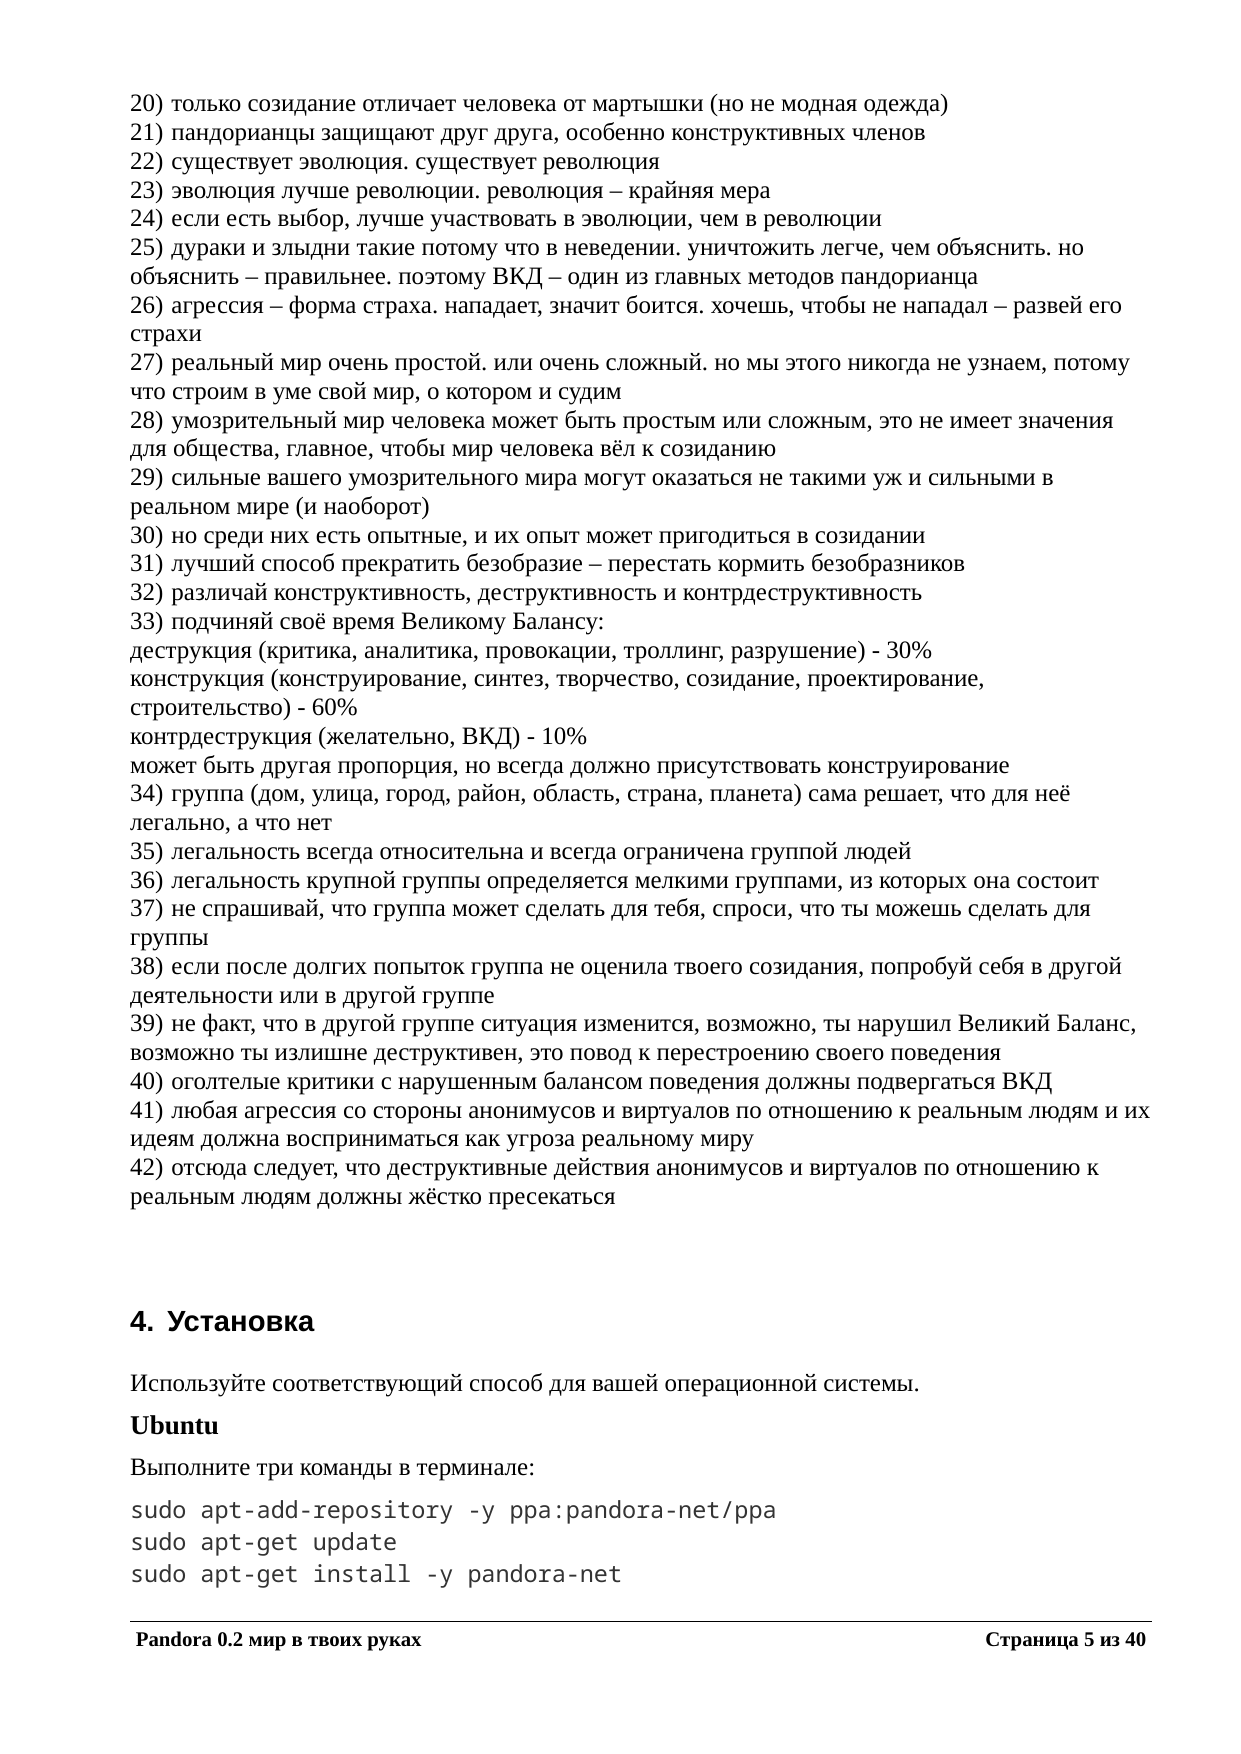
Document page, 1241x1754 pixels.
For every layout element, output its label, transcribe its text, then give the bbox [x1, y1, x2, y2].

list но среди них есть опытные, и их опыт может пригодиться в созидании [130, 520, 1152, 548]
list существует эволюция. существует революция [130, 146, 1152, 175]
list умозрительный мир человека может быть простым или сложным, это не имеет значения для общества, главное, чтобы мир человека вёл к созиданию [130, 405, 1152, 462]
list не спрашивай, что группа может сделать для тебя, спроси, что ты можешь сделать для группы [130, 893, 1152, 951]
text может быть другая пропорция, но всегда должно присутствовать конструирование [130, 750, 1152, 778]
subtitle Установка [130, 1304, 1152, 1337]
list агрессия – форма страха. нападает, значит боится. хочешь, чтобы не нападал – развей его страхи [130, 290, 1152, 347]
list если есть выбор, лучше участвовать в эволюции, чем в революции [130, 203, 1152, 232]
list оголтелые критики с нарушенным балансом поведения должны подвергаться ВКД [130, 1066, 1152, 1095]
list только созидание отличает человека от мартышки (но не модная одежда) [130, 88, 1152, 117]
list подчиняй своё время Великому Балансу: [130, 606, 1152, 635]
text sudo apt-get update [130, 1526, 1152, 1558]
text sudo apt-add-repository -y ppa:pandora-net/ppa [130, 1494, 1152, 1526]
text контрдеструкция (желательно, ВКД) - 10% [130, 721, 1152, 750]
text деструкция (критика, аналитика, провокации, троллинг, разрушение) - 30% [130, 635, 1152, 663]
list дураки и злыдни такие потому что в неведении. уничтожить легче, чем объяснить. но объяснить – правильнее. поэтому ВКД – один из главных методов пандорианца [130, 232, 1152, 290]
text Выполните три команды в терминале: [130, 1452, 1152, 1481]
text sudo apt-get install -y pandora-net [130, 1558, 1152, 1590]
list лучший способ прекратить безобразие – перестать кормить безобразников [130, 548, 1152, 577]
list если после долгих попыток группа не оценила твоего созидания, попробуй себя в другой деятельности или в другой группе [130, 951, 1152, 1008]
text конструкция (конструирование, синтез, творчество, созидание, проектирование, строительство) - 60% [130, 663, 1152, 721]
list не факт, что в другой группе ситуация изменится, возможно, ты нарушил Великий Баланс, возможно ты излишне деструктивен, это повод к перестроению своего поведения [130, 1008, 1152, 1066]
list эволюция лучше революции. революция – крайняя мера [130, 175, 1152, 203]
list пандорианцы защищают друг друга, особенно конструктивных членов [130, 117, 1152, 146]
list легальность крупной группы определяется мелкими группами, из которых она состоит [130, 865, 1152, 893]
list любая агрессия со стороны анонимусов и виртуалов по отношению к реальным людям и их идеям должна восприниматься как угроза реальному миру [130, 1095, 1152, 1152]
text Используйте соответствующий способ для вашей операционной системы. [130, 1368, 1152, 1396]
list легальность всегда относительна и всегда ограничена группой людей [130, 836, 1152, 865]
list сильные вашего умозрительного мира могут оказаться не такими уж и сильными в реальном мире (и наоборот) [130, 462, 1152, 520]
text Ubuntu [130, 1409, 1152, 1440]
list реальный мир очень простой. или очень сложный. но мы этого никогда не узнаем, потому что строим в уме свой мир, о котором и судим [130, 347, 1152, 405]
list отсюда следует, что деструктивные действия анонимусов и виртуалов по отношению к реальным людям должны жёстко пресекаться [130, 1152, 1152, 1210]
list группа (дом, улица, город, район, область, страна, планета) сама решает, что для неё легально, а что нет [130, 778, 1152, 836]
list различай конструктивность, деструктивность и контрдеструктивность [130, 577, 1152, 606]
